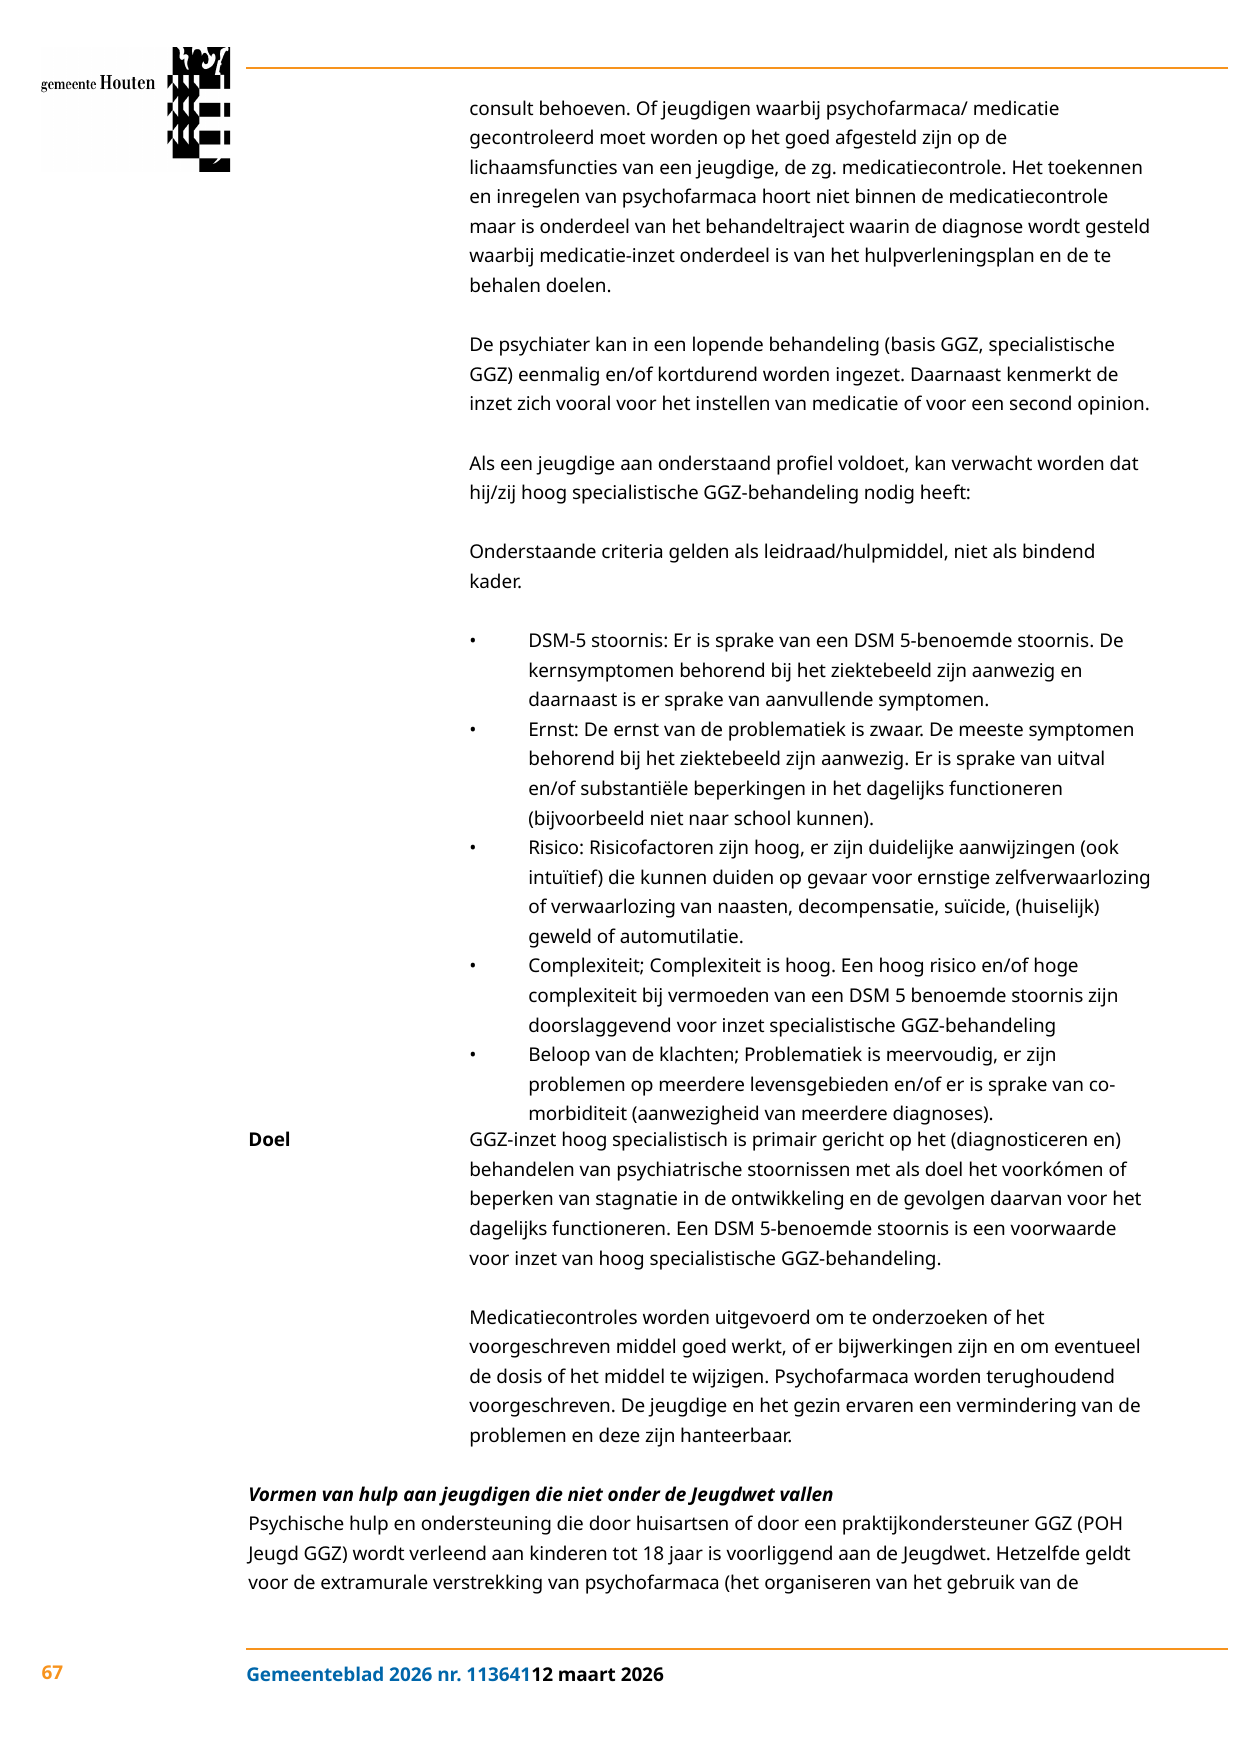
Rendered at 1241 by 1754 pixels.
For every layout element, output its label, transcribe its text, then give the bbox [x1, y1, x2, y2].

table_cell [248, 95, 469, 1126]
picture [41, 47, 231, 172]
table_cell Doel [248, 1126, 469, 1448]
table_cell consult behoeven. Of jeugdigen waarbij psychofarmaca/ medicatie gecontroleerd moet worden op het goed afgesteld zijn op de lichaamsfuncties van een jeugdige, de zg. medicatiecontrole. Het toekennen en inregelen van psychofarmaca hoort niet binnen de medicatiecontrole maar is onderdeel van het behandeltraject waarin de diagnose wordt gesteld waarbij medicatie-inzet onderdeel is van het hulpverleningsplan en de te behalen doelen. De psychiater kan in een lopende behandeling (basis GGZ, specialistische GGZ) eenmalig en/of kortdurend worden ingezet. Daarnaast kenmerkt de inzet zich vooral voor het instellen van medicatie of voor een second opinion. Als een jeugdige aan onderstaand profiel voldoet, kan verwacht worden dat hij/zij hoog specialistische GGZ-behandeling nodig heeft: Onderstaande criteria gelden als leidraad/hulpmiddel, niet als bindend kader. DSM-5 stoornis: Er is sprake van een DSM 5-benoemde stoornis. De kernsymptomen behorend bij het ziektebeeld zijn aanwezig en daarnaast is er sprake van aanvullende symptomen. Ernst: De ernst van de problematiek is zwaar. De meeste symptomen behorend bij het ziektebeeld zijn aanwezig. Er is sprake van uitval en/of substantiële beperkingen in het dagelijks functioneren (bijvoorbeeld niet naar school kunnen). Risico: Risicofactoren zijn hoog, er zijn duidelijke aanwijzingen (ook intuïtief) die kunnen duiden op gevaar voor ernstige zelfverwaarlozing of verwaarlozing van naasten, decompensatie, suïcide, (huiselijk) geweld of automutilatie. Complexiteit; Complexiteit is hoog. Een hoog risico en/of hoge complexiteit bij vermoeden van een DSM 5 benoemde stoornis zijn doorslaggevend voor inzet specialistische GGZ-behandeling Beloop van de klachten; Problematiek is meervoudig, er zijn problemen op meerdere levensgebieden en/of er is sprake van co-morbiditeit (aanwezigheid van meerdere diagnoses). [469, 95, 1152, 1126]
text Psychische hulp en ondersteuning die door huisartsen of door een praktijkondersteuner GGZ (POH Jeugd GGZ) wordt verleend aan kinderen tot 18 jaar is voorliggend aan de Jeugdwet. Hetzelfde geldt voor de extramurale verstrekking van psychofarmaca (het organiseren van het gebruik van de [248, 1510, 1152, 1595]
text Vormen van hulp aan jeugdigen die niet onder de Jeugdwet vallen [248, 1481, 1152, 1506]
table_cell GGZ-inzet hoog specialistisch is primair gericht op het (diagnosticeren en) behandelen van psychiatrische stoornissen met als doel het voorkómen of beperken van stagnatie in de ontwikkeling en de gevolgen daarvan voor het dagelijks functioneren. Een DSM 5-benoemde stoornis is een voorwaarde voor inzet van hoog specialistische GGZ-behandeling. Medicatiecontroles worden uitgevoerd om te onderzoeken of het voorgeschreven middel goed werkt, of er bijwerkingen zijn en om eventueel de dosis of het middel te wijzigen. Psychofarmaca worden terughoudend voorgeschreven. De jeugdige en het gezin ervaren een vermindering van de problemen en deze zijn hanteerbaar. [469, 1126, 1152, 1448]
